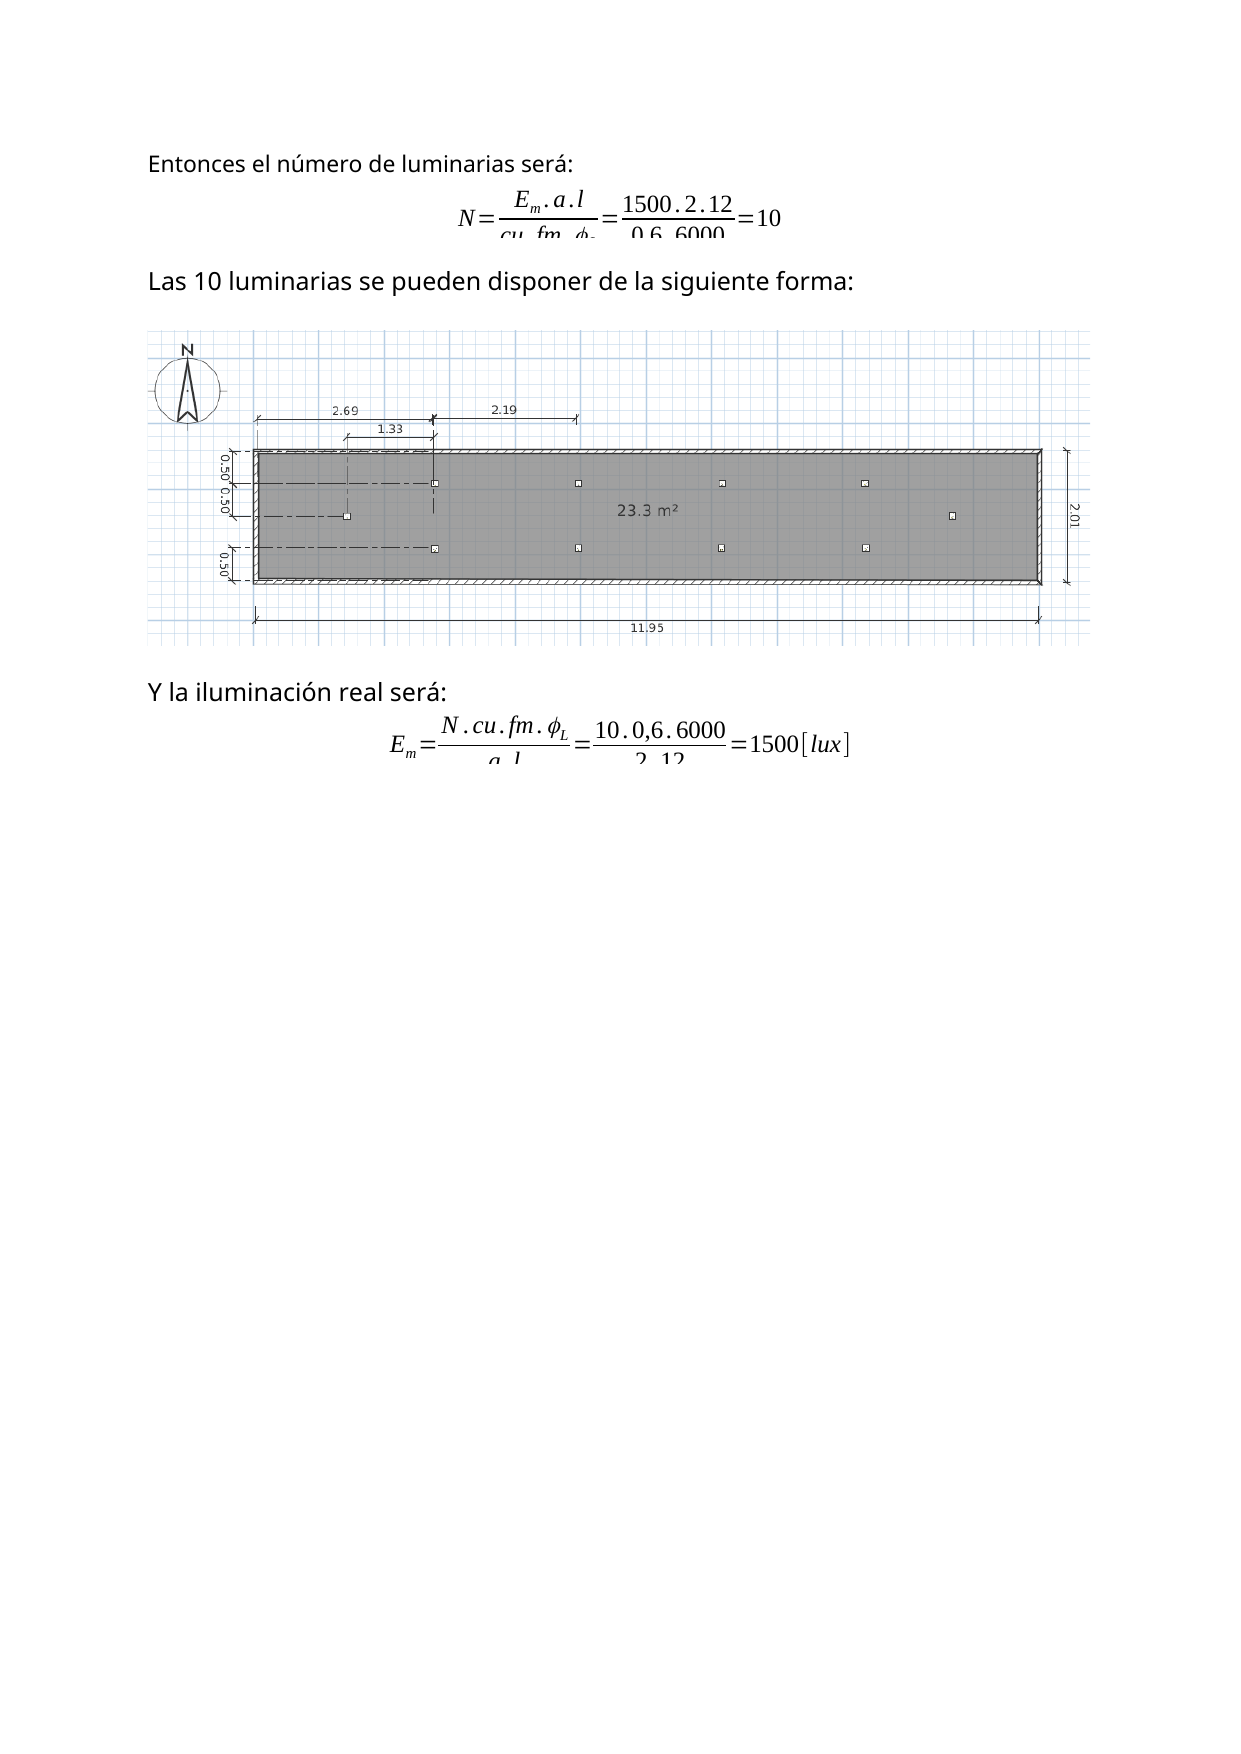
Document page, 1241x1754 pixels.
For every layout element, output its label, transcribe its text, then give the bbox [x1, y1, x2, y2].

text Entonces el número de luminarias será: [148, 150, 1090, 178]
text Y la iluminación real será: [148, 676, 1090, 707]
picture [147, 330, 1091, 646]
text Las 10 luminarias se pueden disponer de la siguiente forma: [148, 266, 1090, 297]
